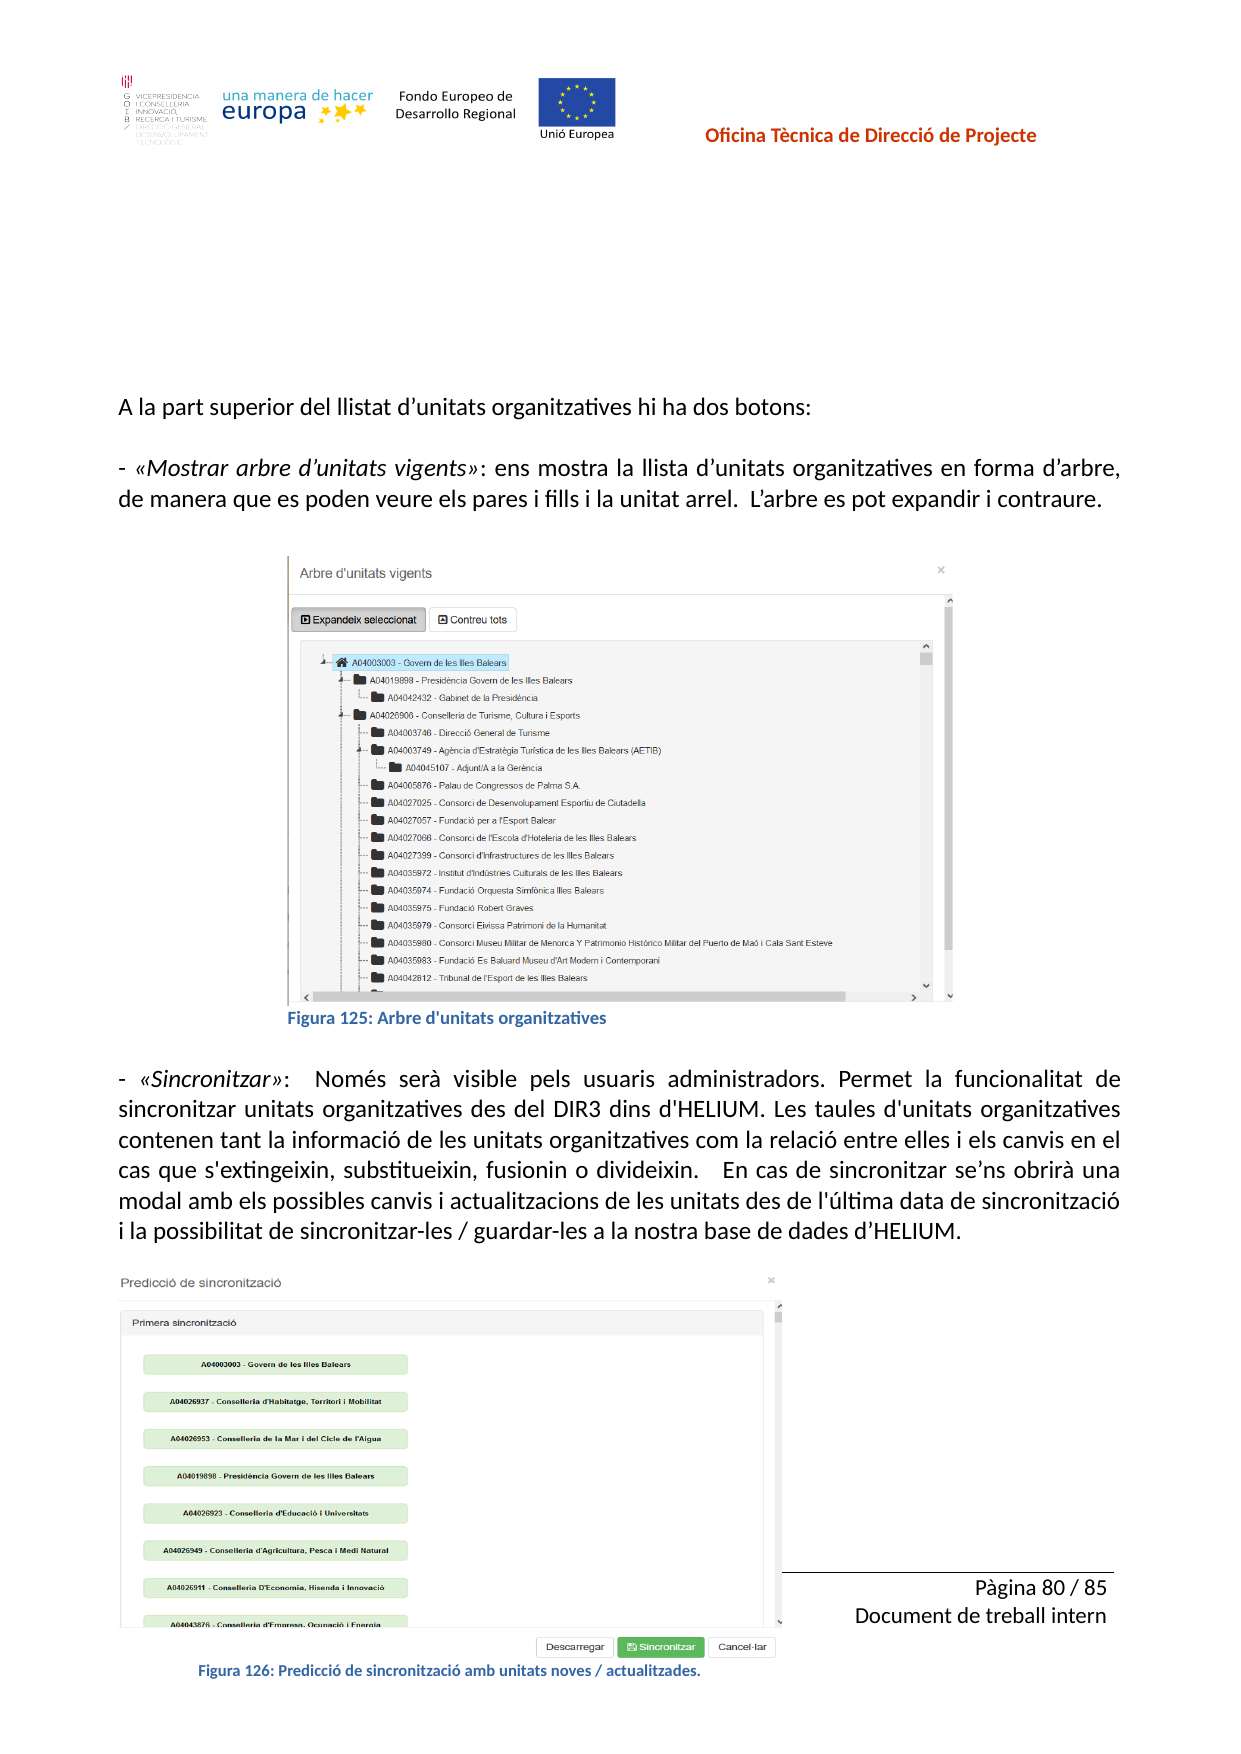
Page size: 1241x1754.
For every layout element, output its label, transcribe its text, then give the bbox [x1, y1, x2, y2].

text A la part superior del llistat d’unitats organitzatives hi ha dos botons: [118, 391, 1122, 422]
text Figura 126: Predicció de sincronització amb unitats noves / actualitzades. [118, 1661, 782, 1681]
picture [219, 73, 621, 147]
picture [118, 73, 213, 147]
picture [287, 556, 953, 1006]
text - «Mostrar arbre d’unitats vigents»: ens mostra la llista d’unitats organitzatives en forma d’arbre, de manera que es poden veure els pares i fills i la unitat arrel. L’arbre es pot expandir i contraure. [118, 452, 1122, 513]
picture [117, 1271, 782, 1661]
text - «Sincronitzar»: Només serà visible pels usuaris administradors. Permet la funcionalitat de sincronitzar unitats organitzatives des del DIR3 dins d'HELIUM. Les taules d'unitats organitzatives contenen tant la informació de les unitats organitzatives com la relació entre elles i els canvis en el cas que s'extingeixin, substitueixin, fusionin o divideixin. En cas de sincronitzar se’ns obrirà una modal amb els possibles canvis i actualitzacions de les unitats des de l'última data de sincronització i la possibilitat de sincronitzar-les / guardar-les a la nostra base de dades d’HELIUM. [118, 1063, 1122, 1246]
text Figura 125: Arbre d'unitats organitzatives [287, 1006, 953, 1029]
